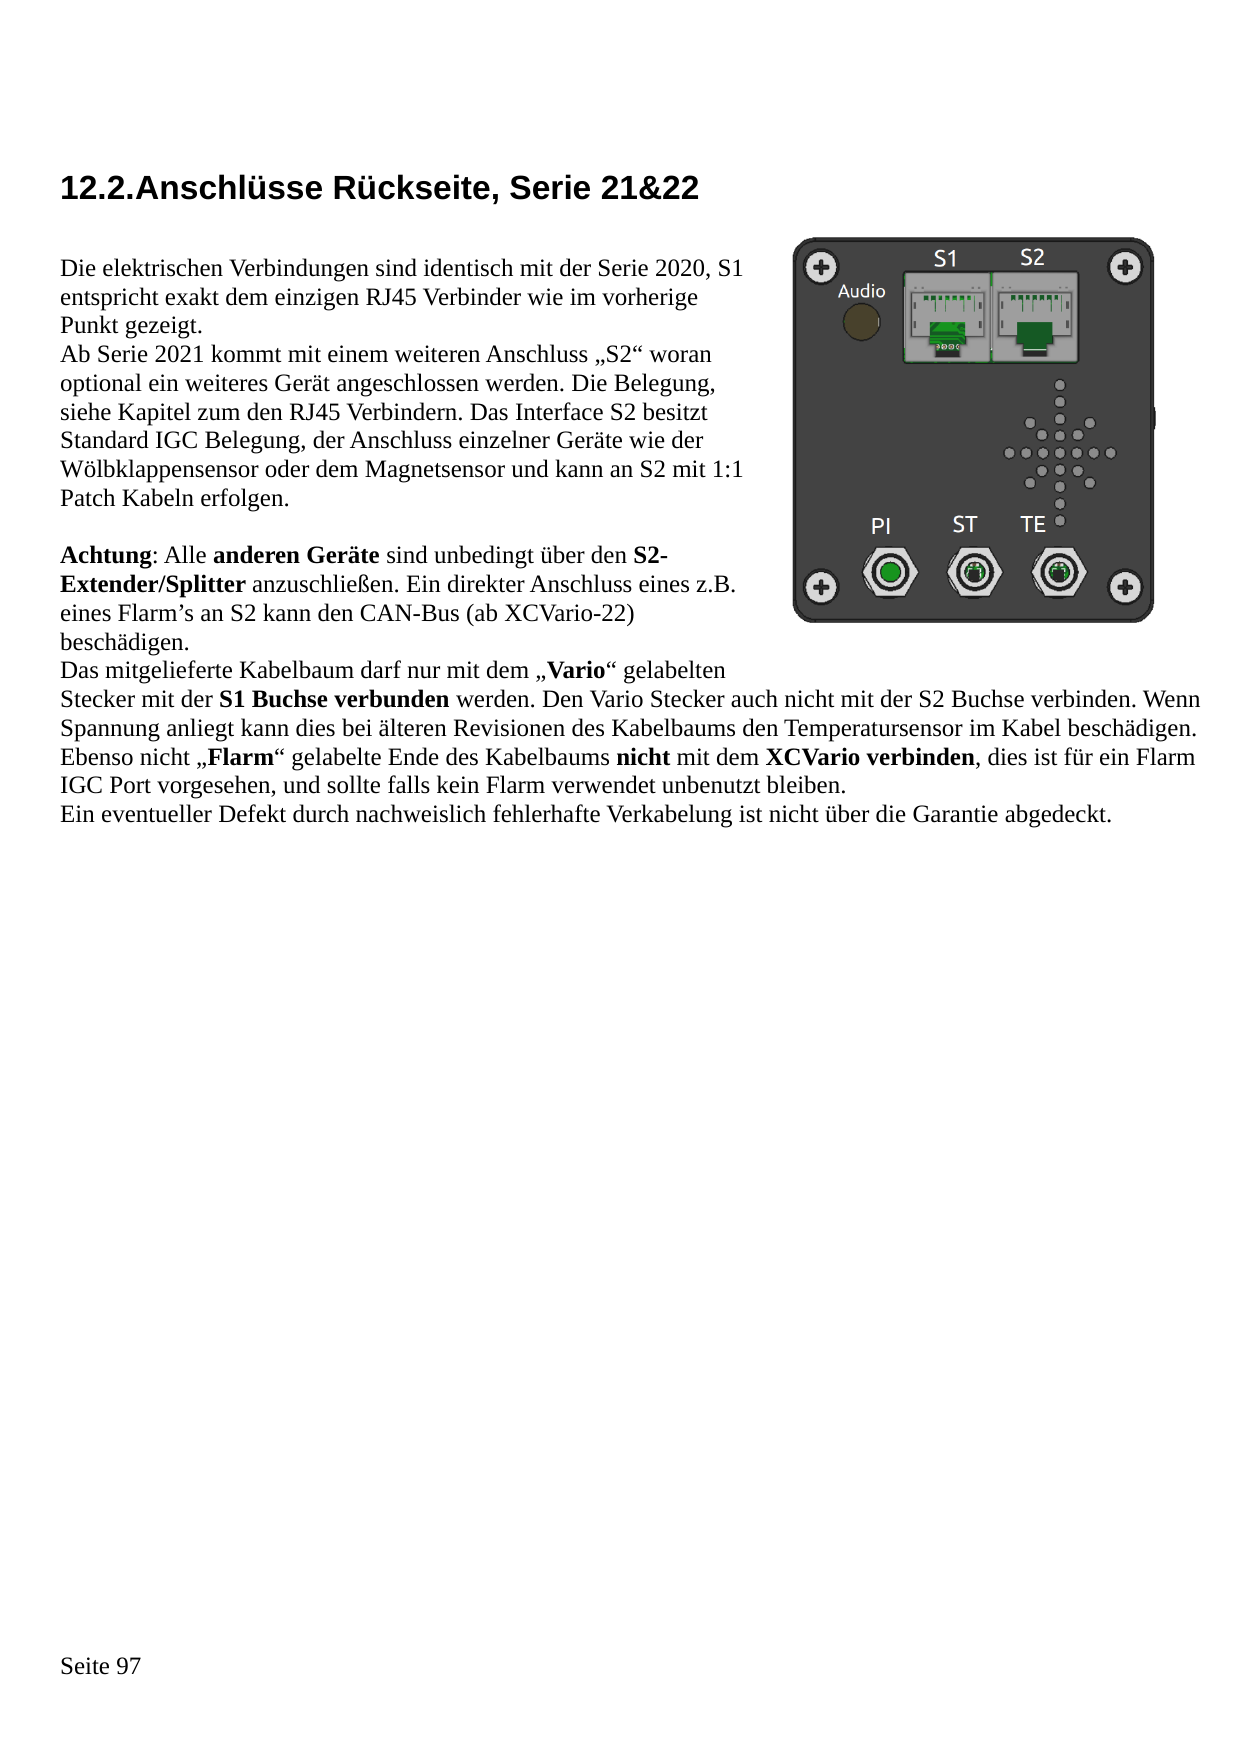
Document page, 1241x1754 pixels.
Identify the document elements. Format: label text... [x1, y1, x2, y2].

text Ab Serie 2021 kommt mit einem weiteren Anschluss „S2“ woran optional ein weiteres Gerät angeschlossen werden. Die Belegung, siehe Kapitel zum den RJ45 Verbindern. Das Interface S2 besitzt Standard IGC Belegung, der Anschluss einzelner Geräte wie der Wölbklappensensor oder dem Magnetsensor und kann an S2 mit 1:1 Patch Kabeln erfolgen. [60, 339, 782, 512]
text Ebenso nicht „Flarm“ gelabelte Ende des Kabelbaums nicht mit dem XCVario verbinden, dies ist für ein Flarm IGC Port vorgesehen, und sollte falls kein Flarm verwendet unbenutzt bleiben. [60, 742, 1207, 799]
text Ein eventueller Defekt durch nachweislich fehlerhafte Verkabelung ist nicht über die Garantie abgedeckt. [60, 799, 1207, 828]
picture [782, 225, 1163, 632]
text Die elektrischen Verbindungen sind identisch mit der Serie 2020, S1 entspricht exakt dem einzigen RJ45 Verbinder wie im vorherige Punkt gezeigt. [60, 253, 782, 339]
subtitle Anschlüsse Rückseite, Serie 21&22 [60, 168, 1207, 206]
text [1163, 253, 1207, 339]
text Das mitgelieferte Kabelbaum darf nur mit dem „Vario“ gelabelten Stecker mit der S1 Buchse verbunden werden. Den Vario Stecker auch nicht mit der S2 Buchse verbinden. Wenn Spannung anliegt kann dies bei älteren Revisionen des Kabelbaums den Temperatursensor im Kabel beschädigen. [60, 655, 1207, 742]
text [1163, 339, 1207, 512]
text Achtung: Alle anderen Geräte sind unbedingt über den S2-Extender/Splitter anzuschließen. Ein direkter Anschluss eines z.B. eines Flarm’s an S2 kann den CAN-Bus (ab XCVario-22) beschädigen. [60, 540, 1207, 655]
